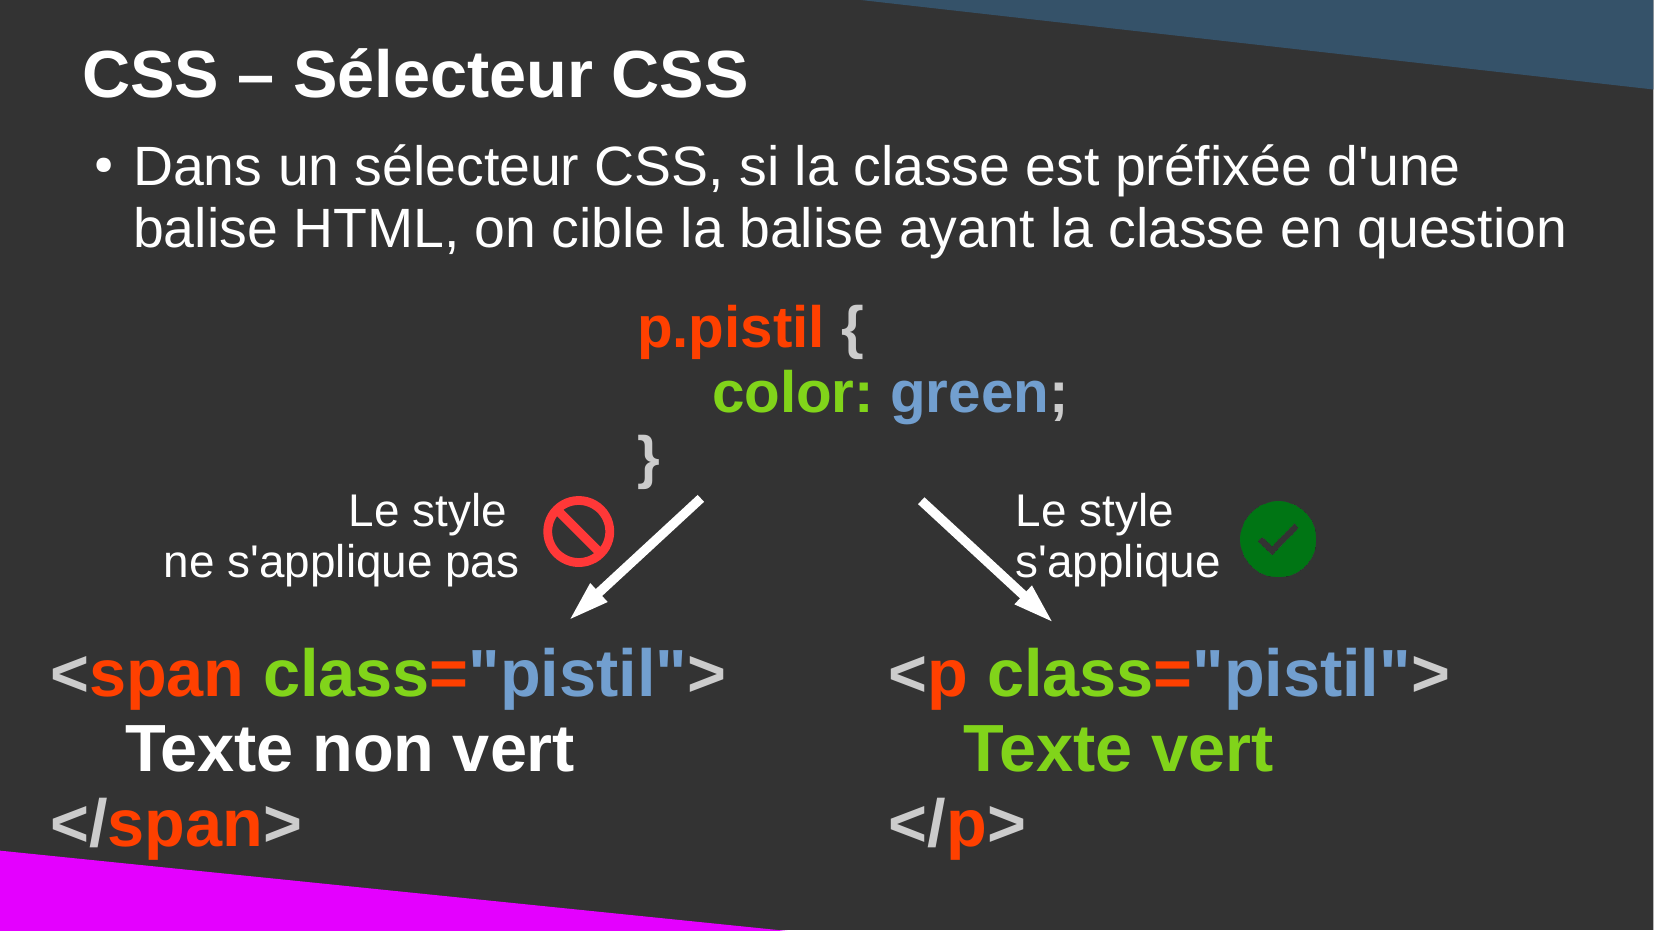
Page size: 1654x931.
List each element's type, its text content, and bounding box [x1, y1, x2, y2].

text_box <span class="pistil"> Texte non vert </span> [35, 628, 779, 869]
picture [1240, 501, 1316, 577]
title Le style ne s'applique pas [153, 484, 520, 588]
list Dans un sélecteur CSS, si la classe est préfixée d'une balise HTML, on cible la balise ayant la classe en question [80, 135, 1605, 308]
text_box p.pistil { color: green; } [622, 287, 1099, 498]
text_box <p class="pistil"> Texte vert </p> [874, 628, 1617, 869]
text_box [860, 0, 1654, 90]
title CSS – Sélecteur CSS [82, 37, 1571, 114]
text_box [0, 850, 788, 931]
title Le style s'applique [1015, 484, 1382, 588]
text_box [543, 496, 615, 567]
